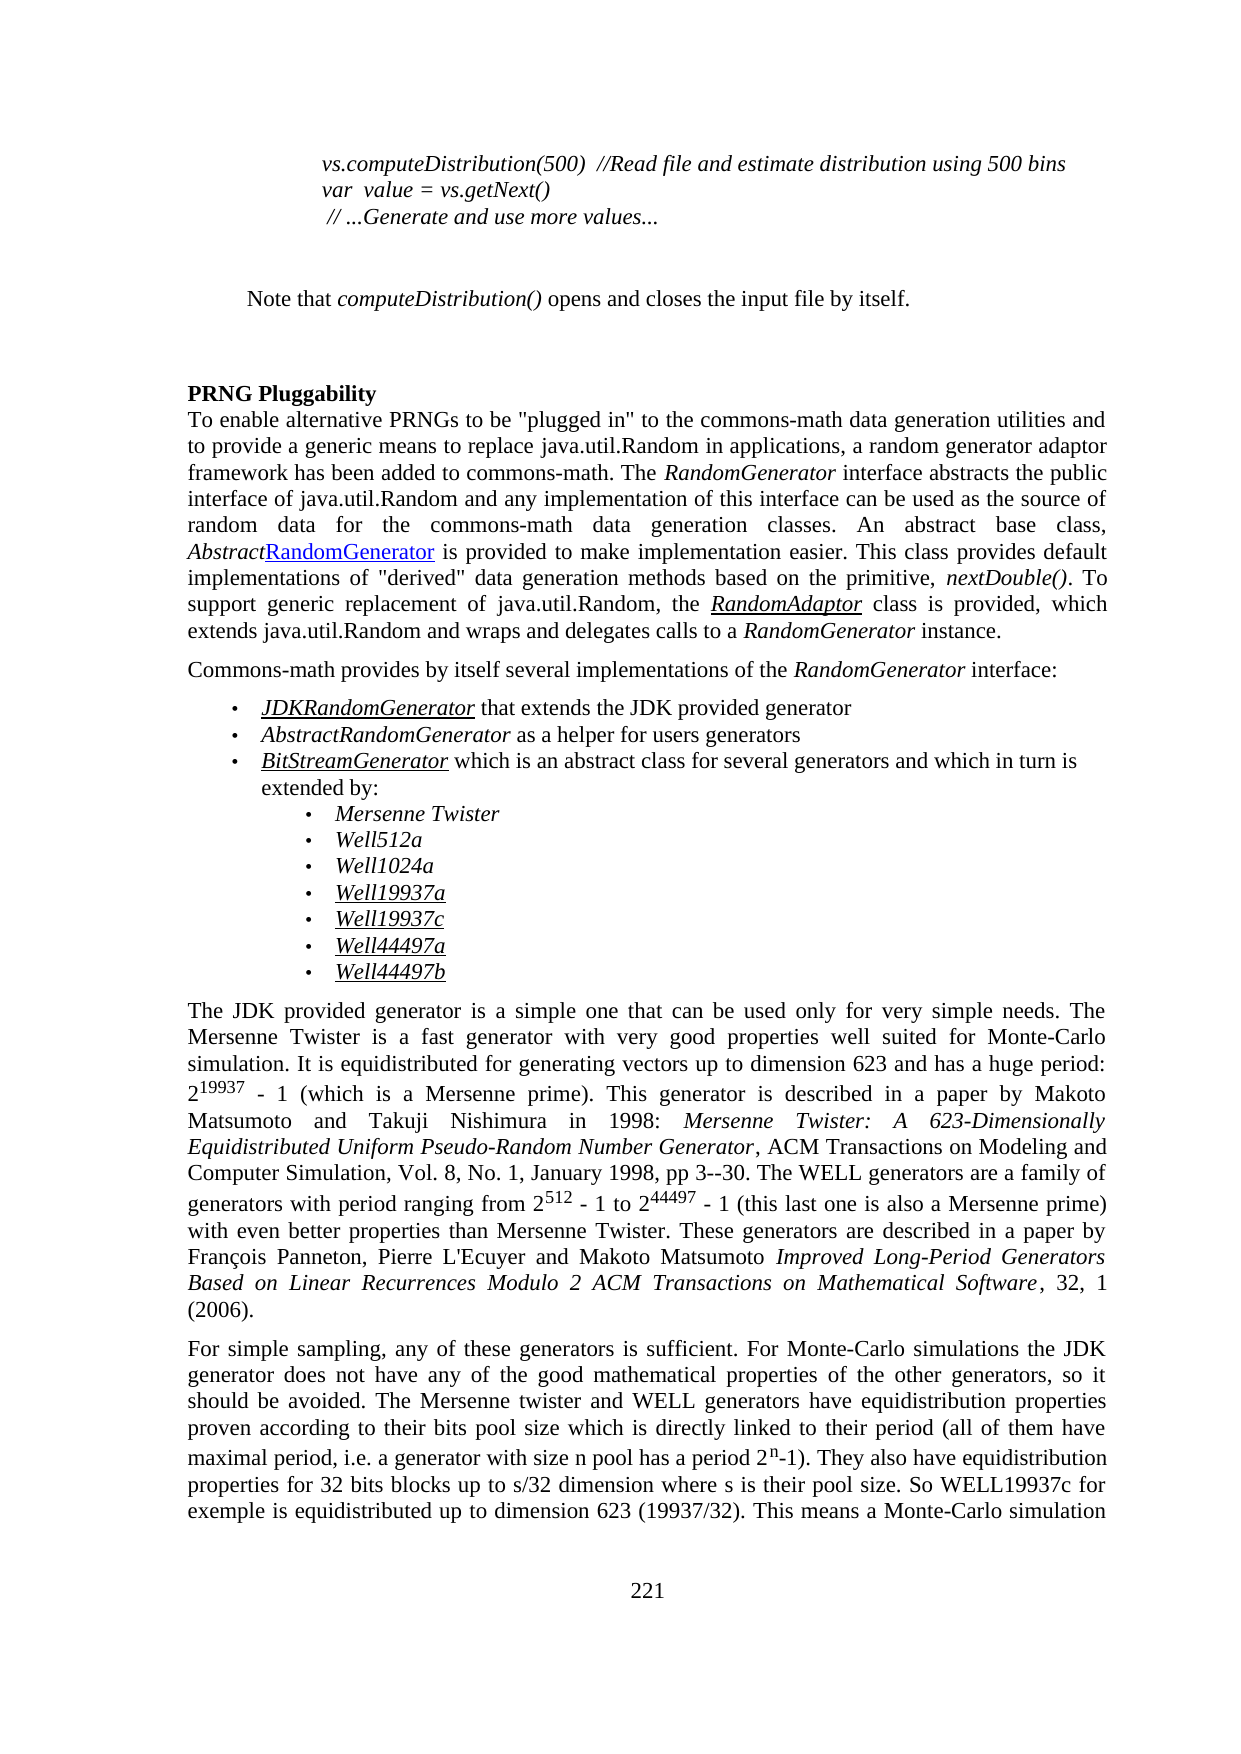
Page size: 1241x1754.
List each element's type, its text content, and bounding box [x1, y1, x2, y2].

list Well44497b [305, 958, 1108, 984]
list Mersenne Twister [305, 800, 1108, 826]
list Well19937a [305, 879, 1108, 905]
text To enable alternative PRNGs to be "plugged in" to the commons-math data generation utilities and to provide a generic means to replace java.util.Random in applications, a random generator adaptor framework has been added to commons-math. The RandomGenerator interface abstracts the public interface of java.util.Random and any implementation of this interface can be used as the source of random data for the commons-math data generation classes. An abstract base class, AbstractRandomGenerator is provided to make implementation easier. This class provides default implementations of "derived" data generation methods based on the primitive, nextDouble(). To support generic replacement of java.util.Random, the RandomAdaptor class is provided, which extends java.util.Random and wraps and delegates calls to a RandomGenerator instance. [187, 406, 1108, 643]
list JDKRandomGenerator that extends the JDK provided generator [232, 694, 1108, 721]
list AbstractRandomGenerator as a helper for users generators [232, 721, 1108, 747]
text // ...Generate and use more values... [247, 203, 1108, 229]
list Well19937c [305, 905, 1108, 932]
text For simple sampling, any of these generators is sufficient. For Monte-Carlo simulations the JDK generator does not have any of the good mathematical properties of the other generators, so it should be avoided. The Mersenne twister and WELL generators have equidistribution properties proven according to their bits pool size which is directly linked to their period (all of them have maximal period, i.e. a generator with size n pool has a period 2n-1). They also have equidistribution properties for 32 bits blocks up to s/32 dimension where s is their pool size. So WELL19937c for exemple is equidistributed up to dimension 623 (19937/32). This means a Monte-Carlo simulation [187, 1334, 1108, 1523]
text The JDK provided generator is a simple one that can be used only for very simple needs. The Mersenne Twister is a fast generator with very good properties well suited for Monte-Carlo simulation. It is equidistributed for generating vectors up to dimension 623 and has a huge period: 219937 - 1 (which is a Mersenne prime). This generator is described in a paper by Makoto Matsumoto and Takuji Nishimura in 1998: Mersenne Twister: A 623-Dimensionally Equidistributed Uniform Pseudo-Random Number Generator, ACM Transactions on Modeling and Computer Simulation, Vol. 8, No. 1, January 1998, pp 3--30. The WELL generators are a family of generators with period ranging from 2512 - 1 to 244497 - 1 (this last one is also a Mersenne prime) with even better properties than Mersenne Twister. These generators are described in a paper by François Panneton, Pierre L'Ecuyer and Makoto Matsumoto Improved Long-Period Generators Based on Linear Recurrences Modulo 2 ACM Transactions on Mathematical Software, 32, 1 (2006). [187, 997, 1108, 1322]
text var value = vs.getNext() [247, 176, 1108, 203]
subtitle PRNG Pluggability [187, 379, 1108, 406]
list BitStreamGenerator which is an abstract class for several generators and which in turn is extended by: [232, 747, 1108, 800]
list Well512a [305, 826, 1108, 853]
text vs.computeDistribution(500) //Read file and estimate distribution using 500 bins [247, 150, 1108, 176]
text Commons-math provides by itself several implementations of the RandomGenerator interface: [187, 656, 1108, 682]
list Well1024a [305, 853, 1108, 879]
list Well44497a [305, 932, 1108, 958]
list Note that computeDistribution() opens and closes the input file by itself. [247, 285, 1108, 311]
